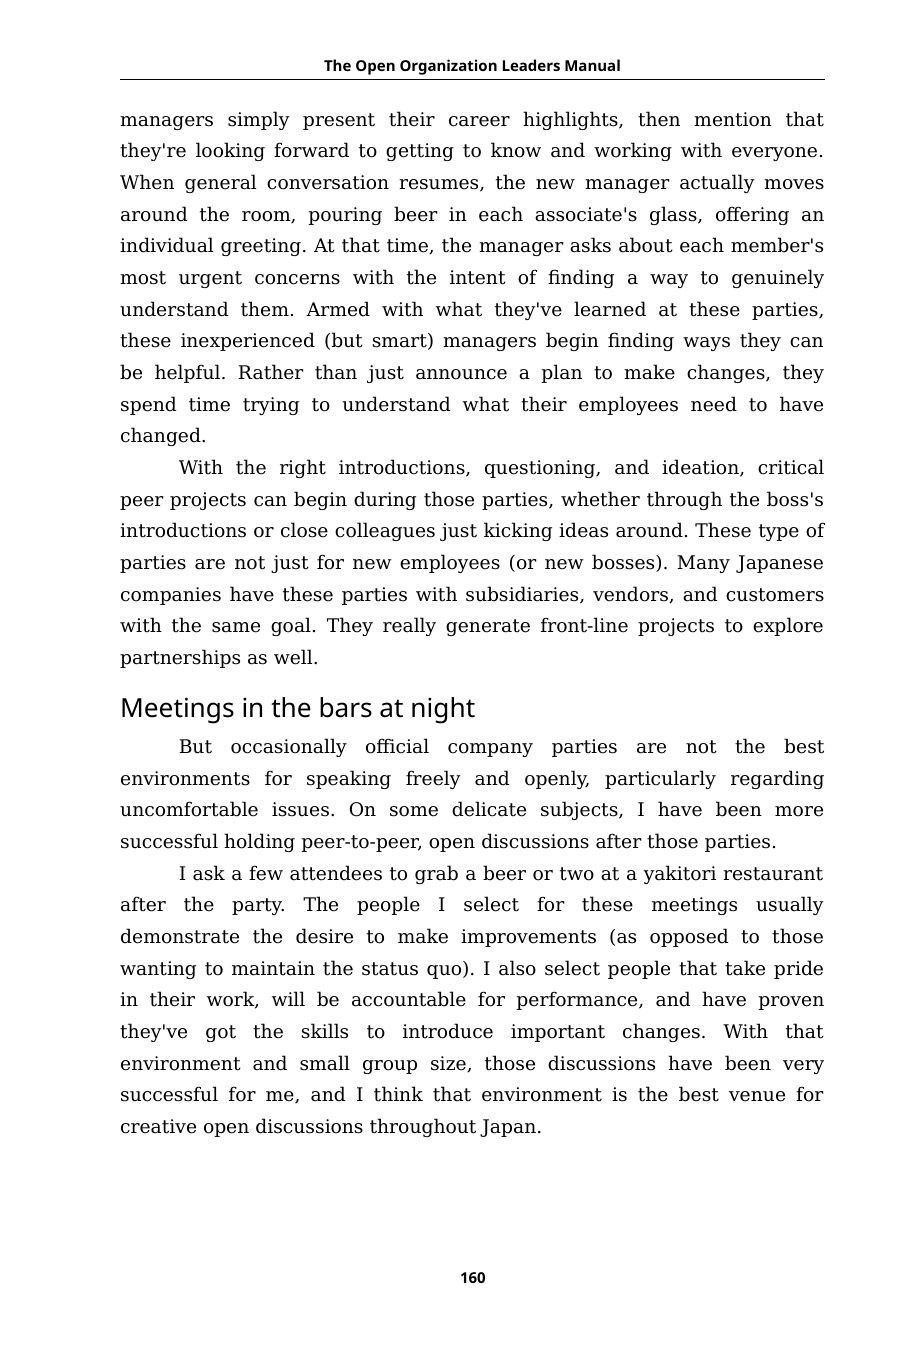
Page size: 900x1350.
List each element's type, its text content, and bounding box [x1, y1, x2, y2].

subtitle Meetings in the bars at night [120, 694, 825, 724]
text managers simply present their career highlights, then mention that they're looking forward to getting to know and working with everyone. When general conversation resumes, the new manager actually moves around the room, pouring beer in each associate's glass, offering an individual greeting. At that time, the manager asks about each member's most urgent concerns with the intent of finding a way to genuinely understand them. Armed with what they've learned at these parties, these inexperienced (but smart) managers begin finding ways they can be helpful. Rather than just announce a plan to make changes, they spend time trying to understand what their employees need to have changed. [120, 109, 825, 447]
text I ask a few attendees to grab a beer or two at a yakitori restaurant after the party. The people I select for these meetings usually demonstrate the desire to make improvements (as opposed to those wanting to maintain the status quo). I also select people that take pride in their work, will be accountable for performance, and have proven they've got the skills to introduce important changes. With that environment and small group size, those discussions have been very successful for me, and I think that environment is the best venue for creative open discussions throughout Japan. [120, 863, 825, 1138]
text But occasionally official company parties are not the best environments for speaking freely and openly, particularly regarding uncomfortable issues. On some delicate subjects, I have been more successful holding peer-to-peer, open discussions after those parties. [120, 736, 825, 853]
text With the right introductions, questioning, and ideation, critical peer projects can begin during those parties, whether through the boss's introductions or close colleagues just kicking ideas around. These type of parties are not just for new employees (or new bosses). Many Japanese companies have these parties with subsidiaries, vendors, and customers with the same goal. They really generate front-line projects to explore partnerships as well. [120, 457, 825, 669]
